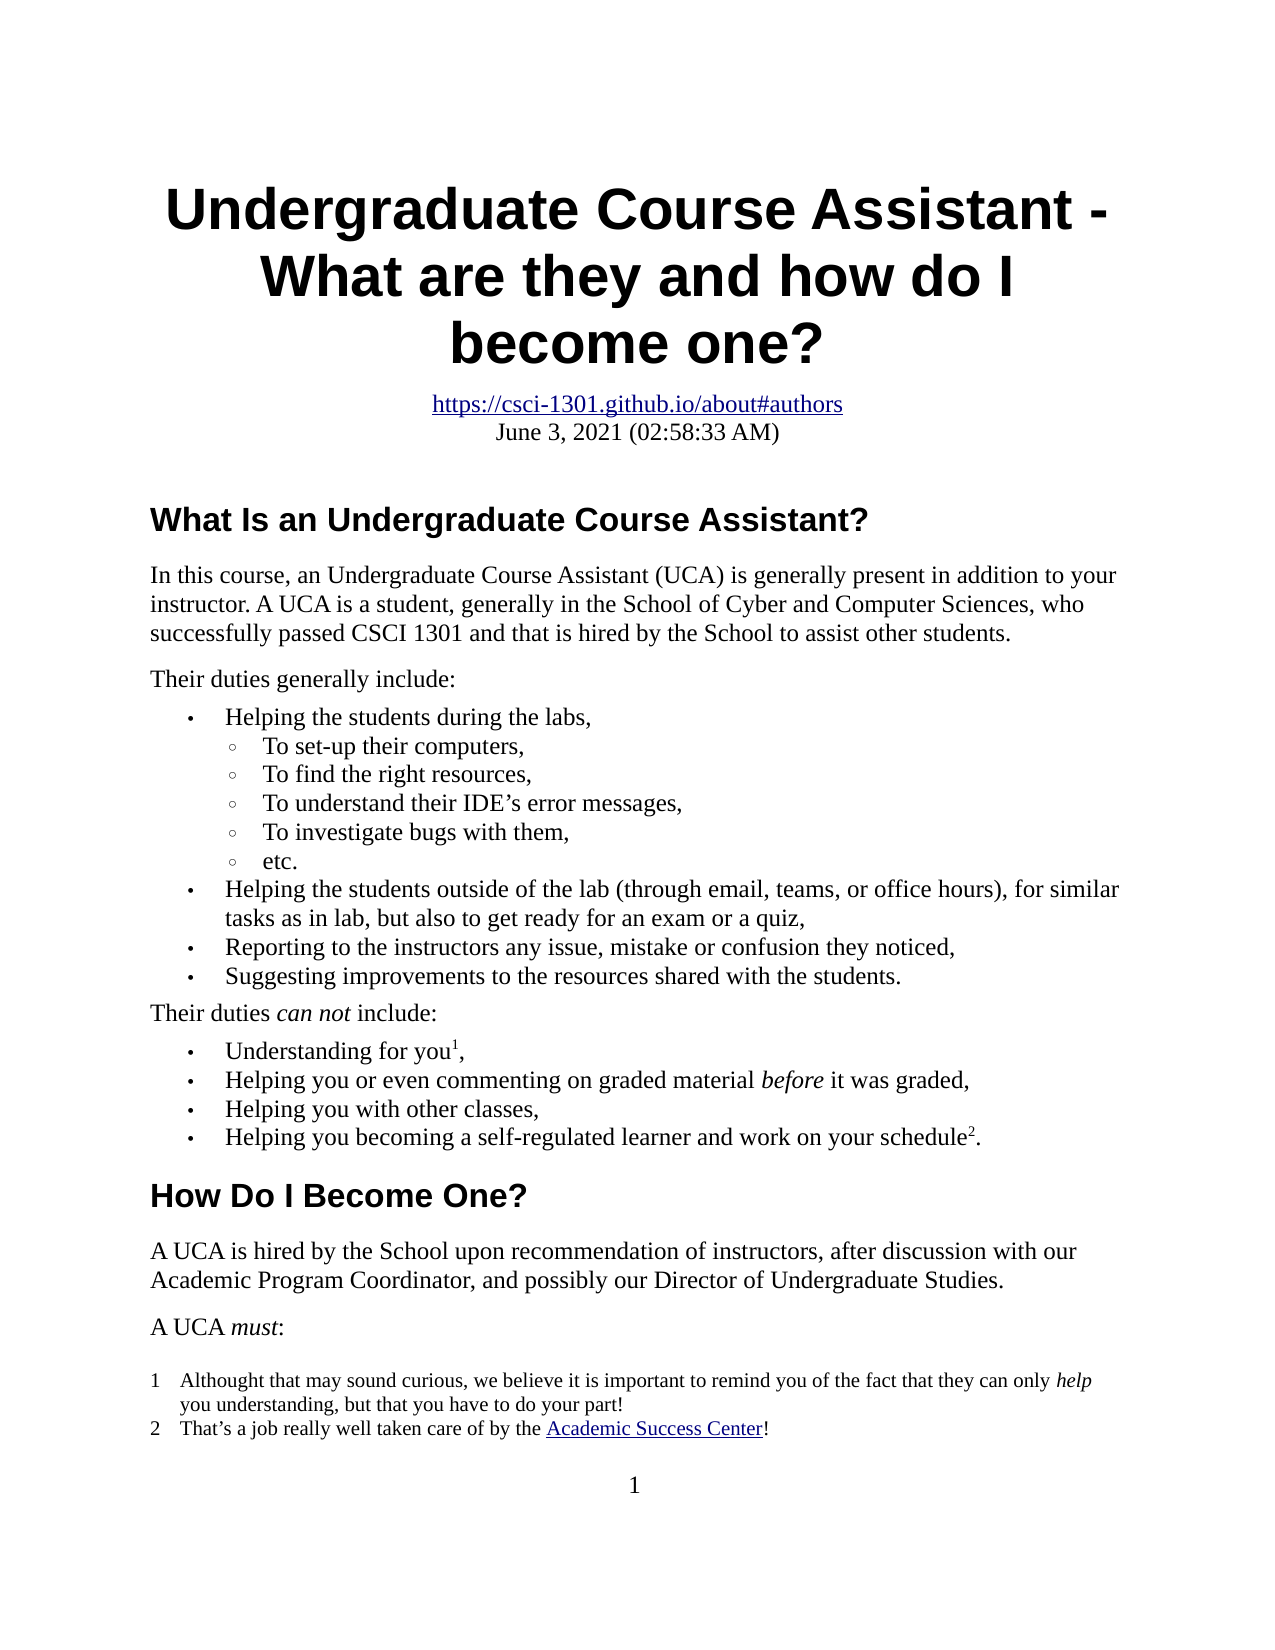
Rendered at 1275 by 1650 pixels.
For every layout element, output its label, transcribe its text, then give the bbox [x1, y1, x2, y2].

text In this course, an Undergraduate Course Assistant (UCA) is generally present in addition to your instructor. A UCA is a student, generally in the School of Cyber and Computer Sciences, who successfully passed CSCI 1301 and that is hired by the School to assist other students. [150, 560, 1125, 646]
list etc. [225, 846, 1125, 874]
list Understanding for you, [187, 1036, 1125, 1065]
list Reporting to the instructors any issue, mistake or confusion they noticed, [187, 932, 1125, 961]
list Suggesting improvements to the resources shared with the students. [187, 961, 1125, 989]
text Their duties generally include: [150, 664, 1125, 693]
text June 3, 2021 (02:58:33 AM) [150, 417, 1125, 446]
text A UCA must: [150, 1312, 1125, 1340]
title Undergraduate Course Assistant - What are they and how do I become one? [150, 175, 1125, 376]
list To investigate bugs with them, [225, 817, 1125, 846]
text https://csci-1301.github.io/about#authors [150, 389, 1125, 417]
list That’s a job really well taken care of by the Academic Success Center! [150, 1416, 1125, 1440]
list Helping the students outside of the lab (through email, teams, or office hours), for similar tasks as in lab, but also to get ready for an exam or a quiz, [187, 874, 1125, 932]
list To find the right resources, [225, 759, 1125, 788]
text A UCA is hired by the School upon recommendation of instructors, after discussion with our Academic Program Coordinator, and possibly our Director of Undergraduate Studies. [150, 1236, 1125, 1294]
list To understand their IDE’s error messages, [225, 788, 1125, 817]
list Helping you or even commenting on graded material before it was graded, [187, 1065, 1125, 1094]
list Helping you becoming a self-regulated learner and work on your schedule. [187, 1122, 1125, 1151]
subtitle What Is an Undergraduate Course Assistant? [150, 500, 1125, 539]
subtitle How Do I Become One? [150, 1176, 1125, 1215]
list Helping the students during the labs, [187, 702, 1125, 731]
list To set-up their computers, [225, 731, 1125, 759]
list Helping you with other classes, [187, 1094, 1125, 1122]
list Althought that may sound curious, we believe it is important to remind you of the fact that they can only help you understanding, but that you have to do your part! [150, 1368, 1125, 1416]
text Their duties can not include: [150, 998, 1125, 1027]
